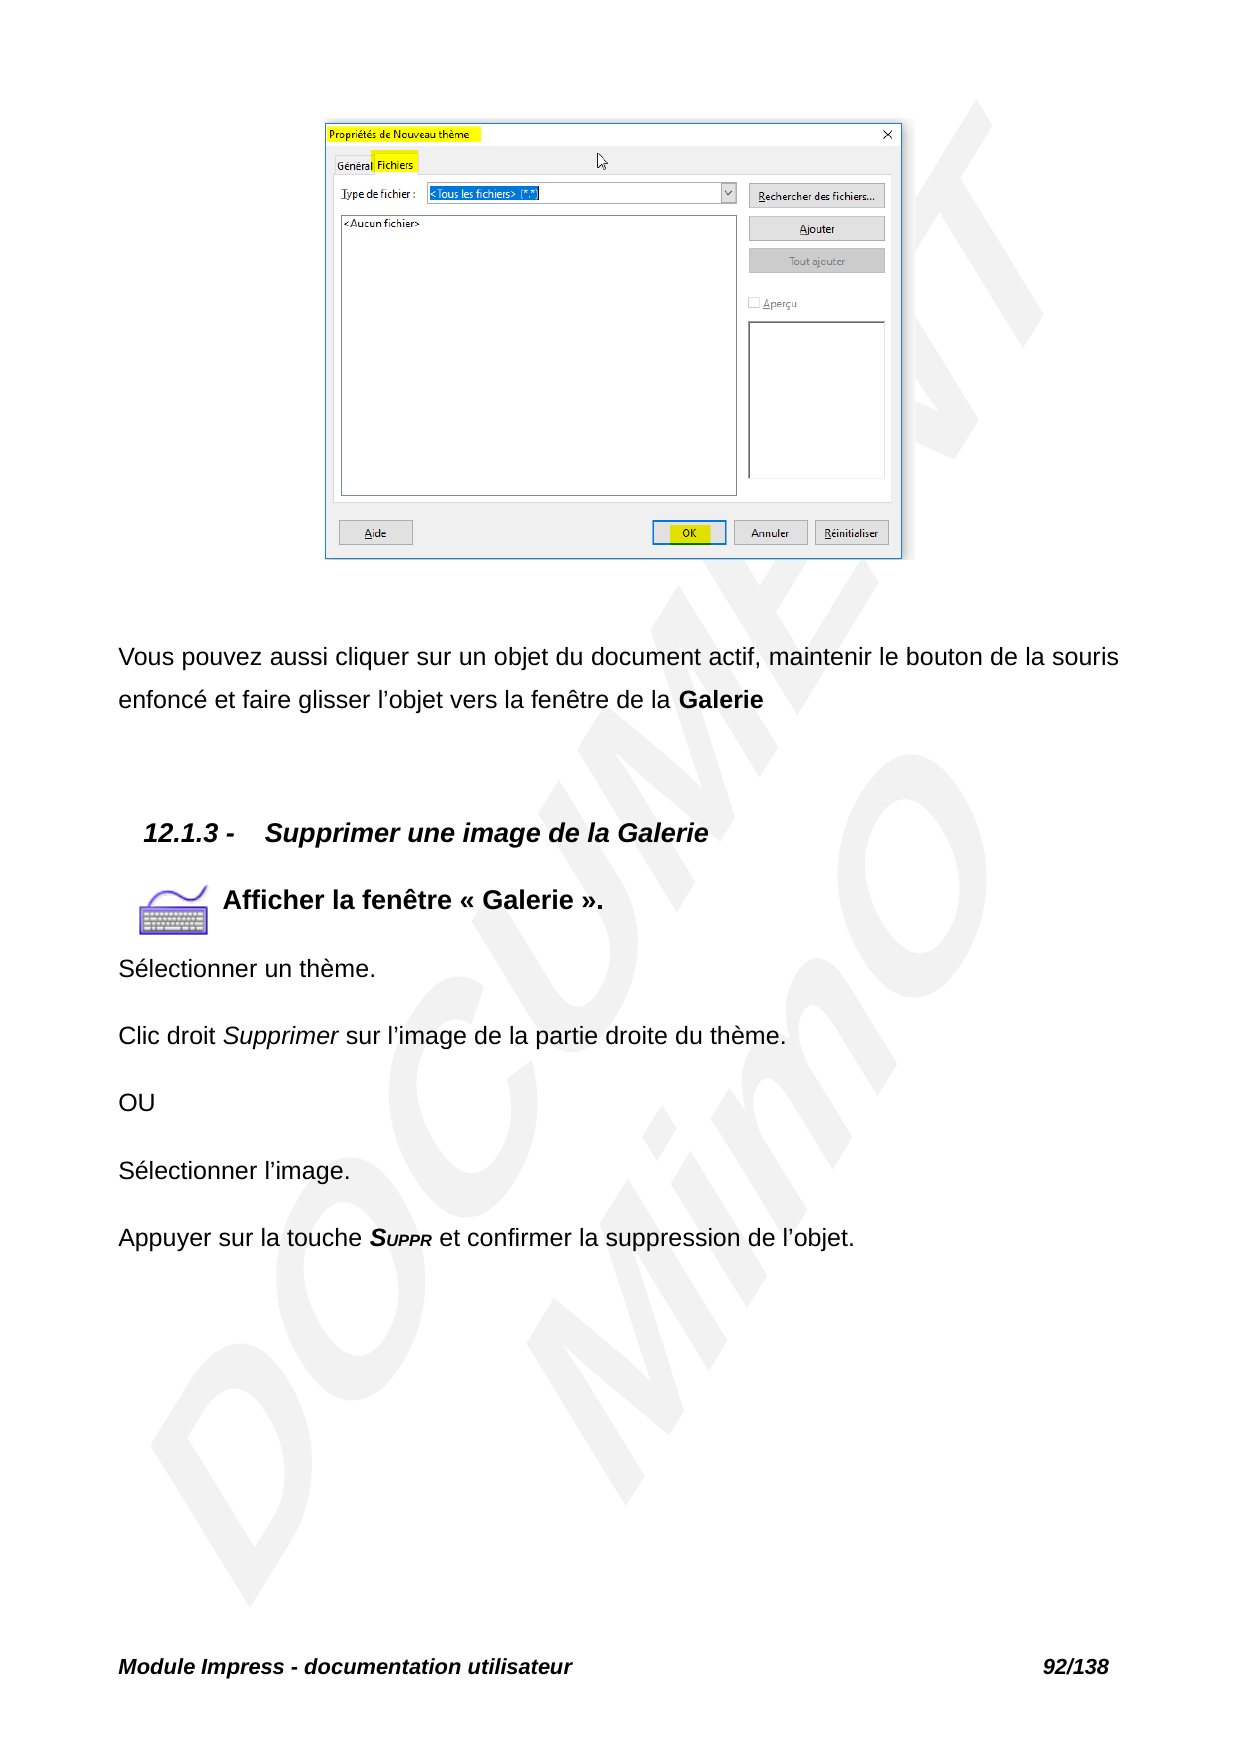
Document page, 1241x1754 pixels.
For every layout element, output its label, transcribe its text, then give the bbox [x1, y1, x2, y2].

text OU [118, 1088, 1122, 1117]
picture [325, 118, 916, 560]
text Appuyer sur la touche Suppr et confirmer la suppression de l’objet. [118, 1223, 1122, 1252]
text Vous pouvez aussi cliquer sur un objet du document actif, maintenir le bouton de la souris enfoncé et faire glisser l’objet vers la fenêtre de la Galerie [118, 641, 1122, 714]
text Sélectionner un thème. [118, 954, 1122, 983]
text Afficher la fenêtre « Galerie ». [211, 884, 1122, 915]
text Clic droit Supprimer sur l’image de la partie droite du thème. [118, 1021, 1122, 1050]
text Sélectionner l’image. [118, 1156, 1122, 1184]
picture [135, 874, 211, 949]
subtitle Supprimer une image de la Galerie [143, 817, 1122, 848]
